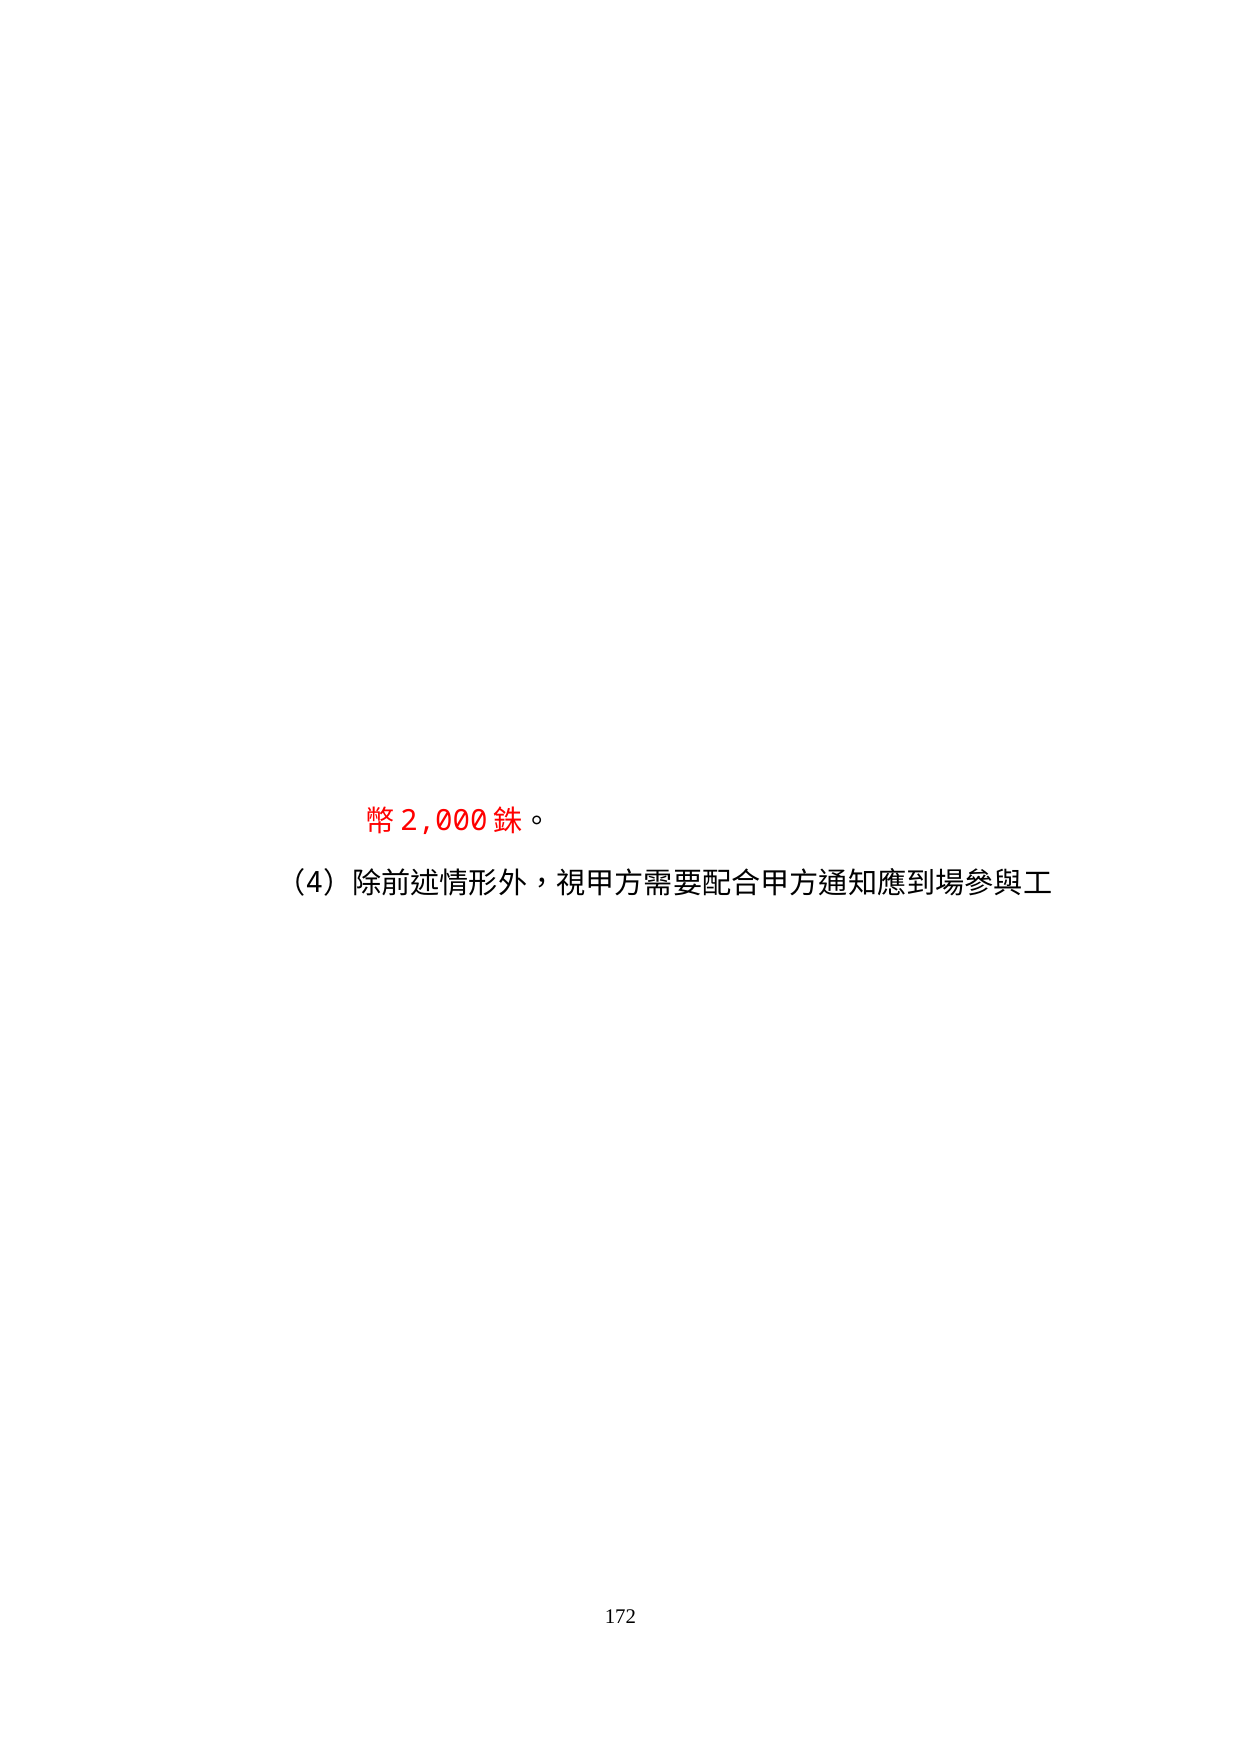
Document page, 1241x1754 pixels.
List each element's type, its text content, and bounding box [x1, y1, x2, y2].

list 除前述情形外，視甲方需要配合甲方通知應到場參與工 [276, 839, 1053, 902]
list 幣2,000銖。 [276, 777, 1053, 839]
